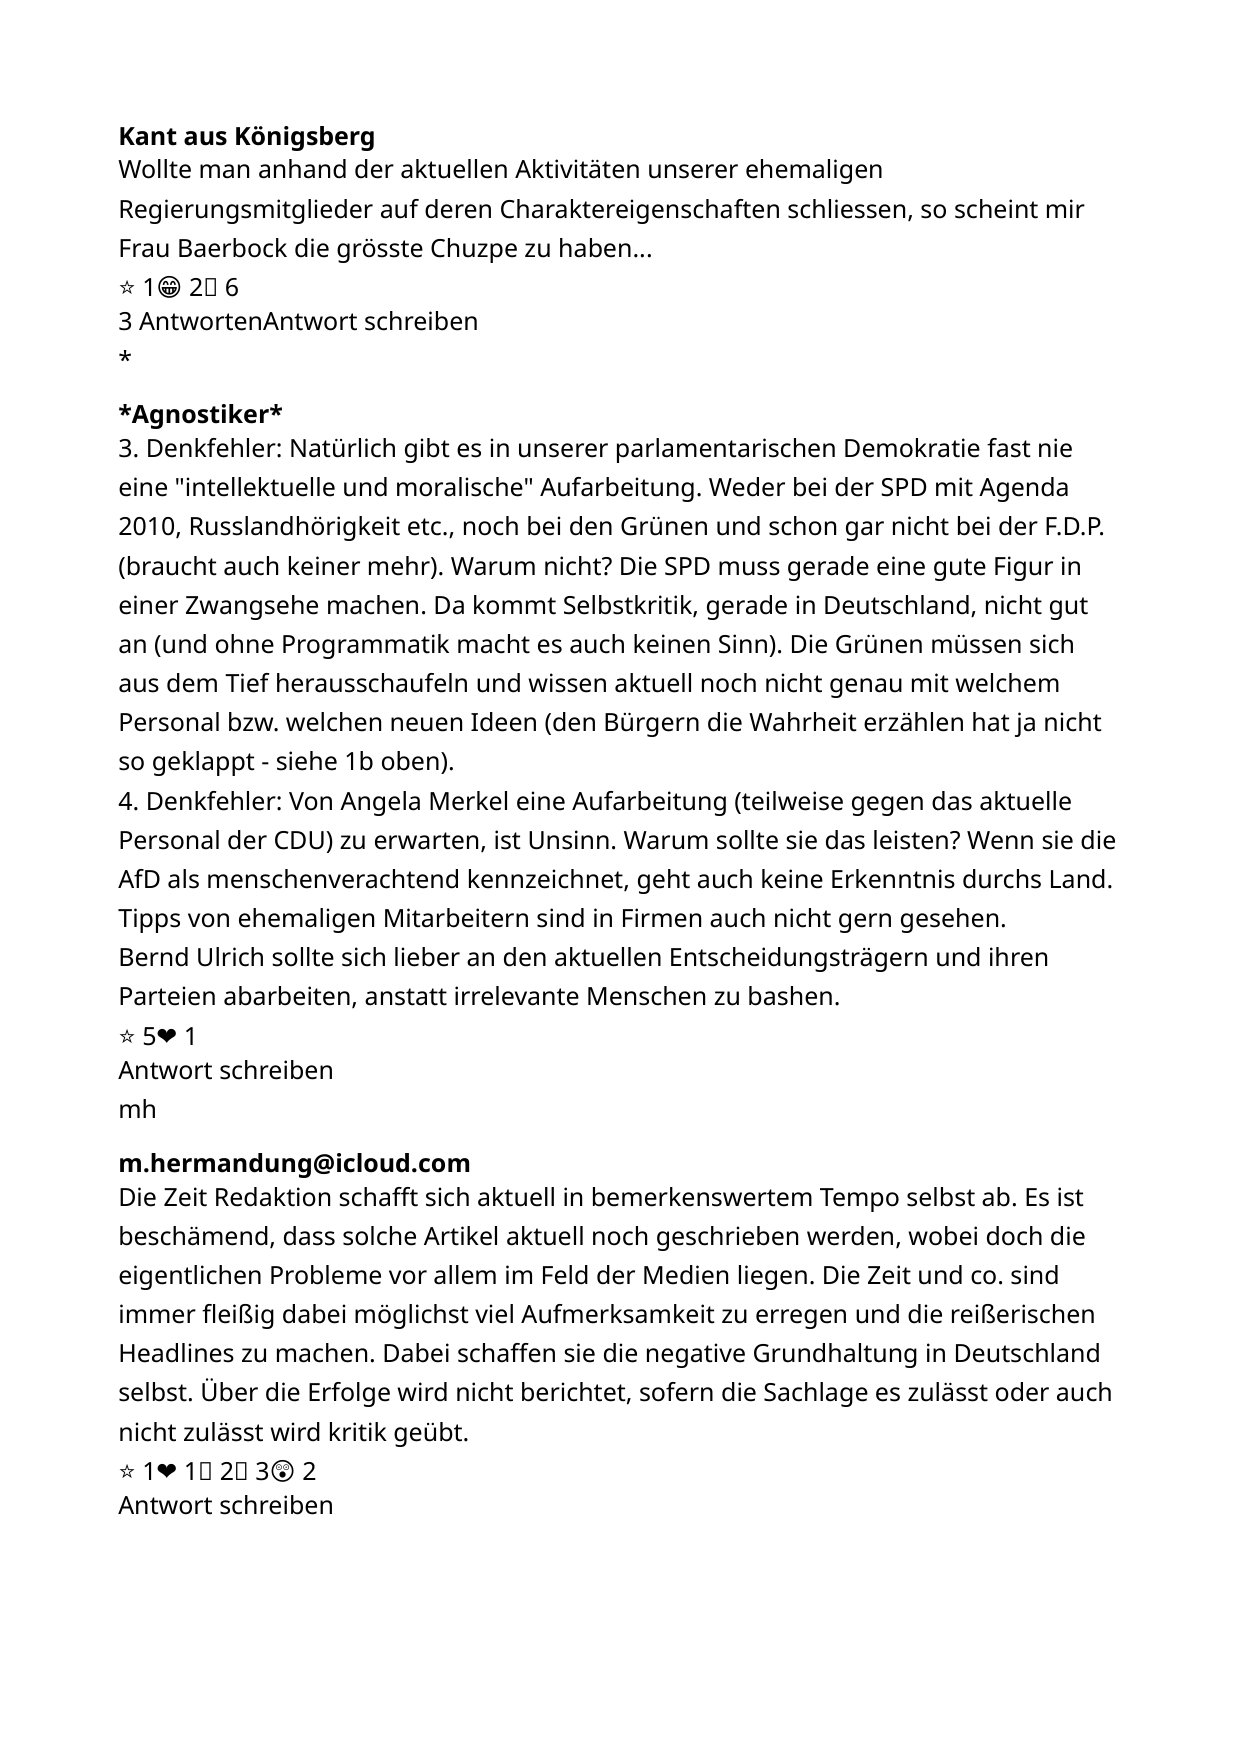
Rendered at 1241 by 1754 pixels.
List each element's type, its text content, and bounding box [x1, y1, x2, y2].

text 4. Denkfehler: Von Angela Merkel eine Aufarbeitung (teilweise gegen das aktuelle Personal der CDU) zu erwarten, ist Unsinn. Warum sollte sie das leisten? Wenn sie die AfD als menschenverachtend kennzeichnet, geht auch keine Erkenntnis durchs Land. Tipps von ehemaligen Mitarbeitern sind in Firmen auch nicht gern gesehen. [118, 783, 1122, 935]
text Die Zeit Redaktion schafft sich aktuell in bemerkenswertem Tempo selbst ab. Es ist beschämend, dass solche Artikel aktuell noch geschrieben werden, wobei doch die eigentlichen Probleme vor allem im Feld der Medien liegen. Die Zeit und co. sind immer fleißig dabei möglichst viel Aufmerksamkeit zu erregen und die reißerischen Headlines zu machen. Dabei schaffen sie die negative Grundhaltung in Deutschland selbst. Über die Erfolge wird nicht berichtet, sofern die Sachlage es zulässt oder auch nicht zulässt wird kritik geübt. [118, 1179, 1122, 1448]
subtitle *Agnostiker* [118, 397, 1122, 431]
text ⭐️ 5❤️ 1 [118, 1018, 1122, 1052]
text 3. Denkfehler: Natürlich gibt es in unserer parlamentarischen Demokratie fast nie eine "intellektuelle und moralische" Aufarbeitung. Weder bei der SPD mit Agenda 2010, Russlandhörigkeit etc., noch bei den Grünen und schon gar nicht bei der F.D.P. (braucht auch keiner mehr). Warum nicht? Die SPD muss gerade eine gute Figur in einer Zwangsehe machen. Da kommt Selbstkritik, gerade in Deutschland, nicht gut an (und ohne Programmatik macht es auch keinen Sinn). Die Grünen müssen sich aus dem Tief herausschaufeln und wissen aktuell noch nicht genau mit welchem Personal bzw. welchen neuen Ideen (den Bürgern die Wahrheit erzählen hat ja nicht so geklappt - siehe 1b oben). [118, 431, 1122, 778]
text Antwort schreiben [118, 1052, 1122, 1086]
text mh [118, 1091, 1122, 1126]
text ⭐️ 1😁 2🤨 6 [118, 270, 1122, 304]
text Antwort schreiben [118, 1487, 1122, 1522]
text * [118, 343, 1122, 377]
subtitle m.hermandung@icloud.com [118, 1145, 1122, 1179]
text ⭐️ 1❤️ 1🙁 2🤨 3😲 2 [118, 1453, 1122, 1487]
text Wollte man anhand der aktuellen Aktivitäten unserer ehemaligen Regierungsmitglieder auf deren Charaktereigenschaften schliessen, so scheint mir Frau Baerbock die grösste Chuzpe zu haben... [118, 152, 1122, 264]
text 3 AntwortenAntwort schreiben [118, 304, 1122, 338]
text Bernd Ulrich sollte sich lieber an den aktuellen Entscheidungsträgern und ihren Parteien abarbeiten, anstatt irrelevante Menschen zu bashen. [118, 940, 1122, 1013]
subtitle Kant aus Königsberg [118, 118, 1122, 152]
